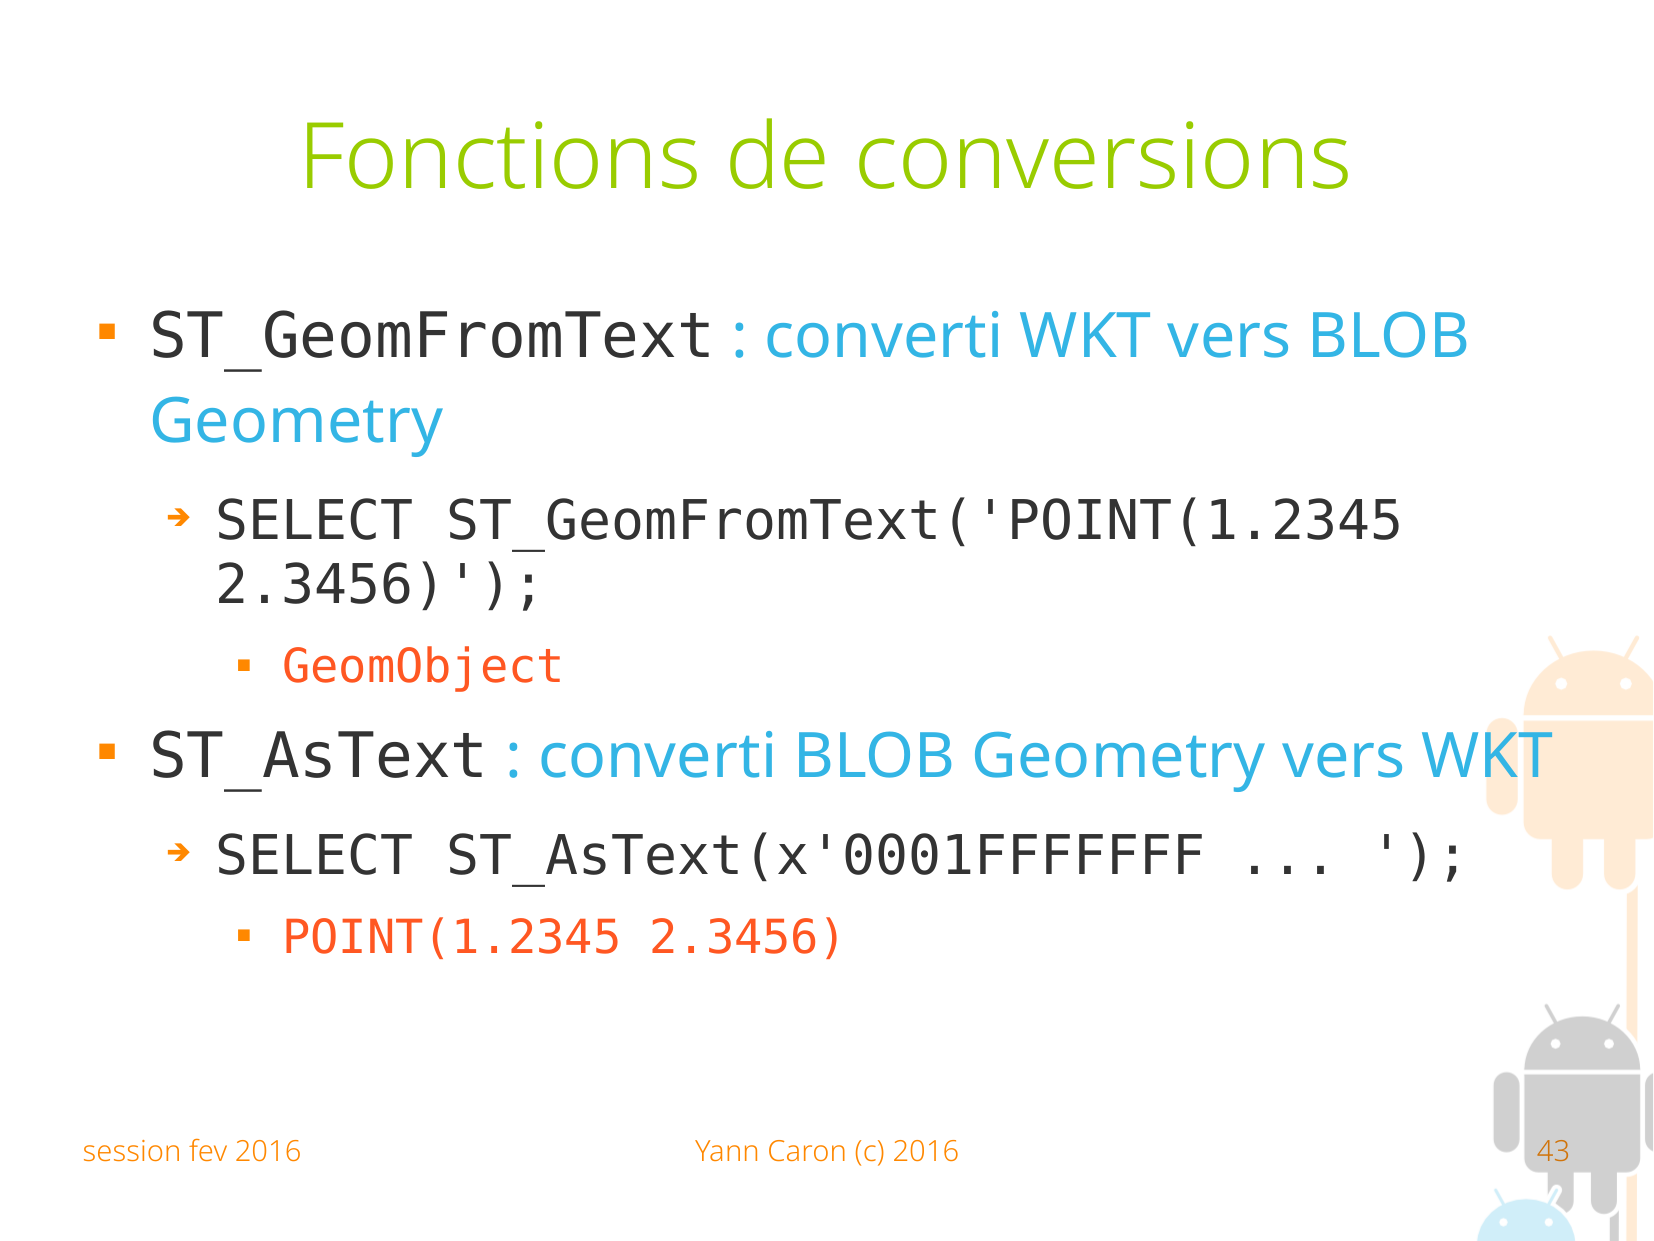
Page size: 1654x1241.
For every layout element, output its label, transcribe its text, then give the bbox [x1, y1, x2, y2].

title Fonctions de conversions [82, 49, 1571, 257]
picture [240, 423, 1654, 1241]
list ST_GeomFromText : converti WKT vers BLOB Geometry SELECT ST_GeomFromText('POINT(1.2345 2.3456)'); GeomObject ST_AsText : converti BLOB Geometry vers WKT SELECT ST_AsText(x'0001FFFFFFF ... '); POINT(1.2345 2.3456) [82, 290, 1571, 1010]
